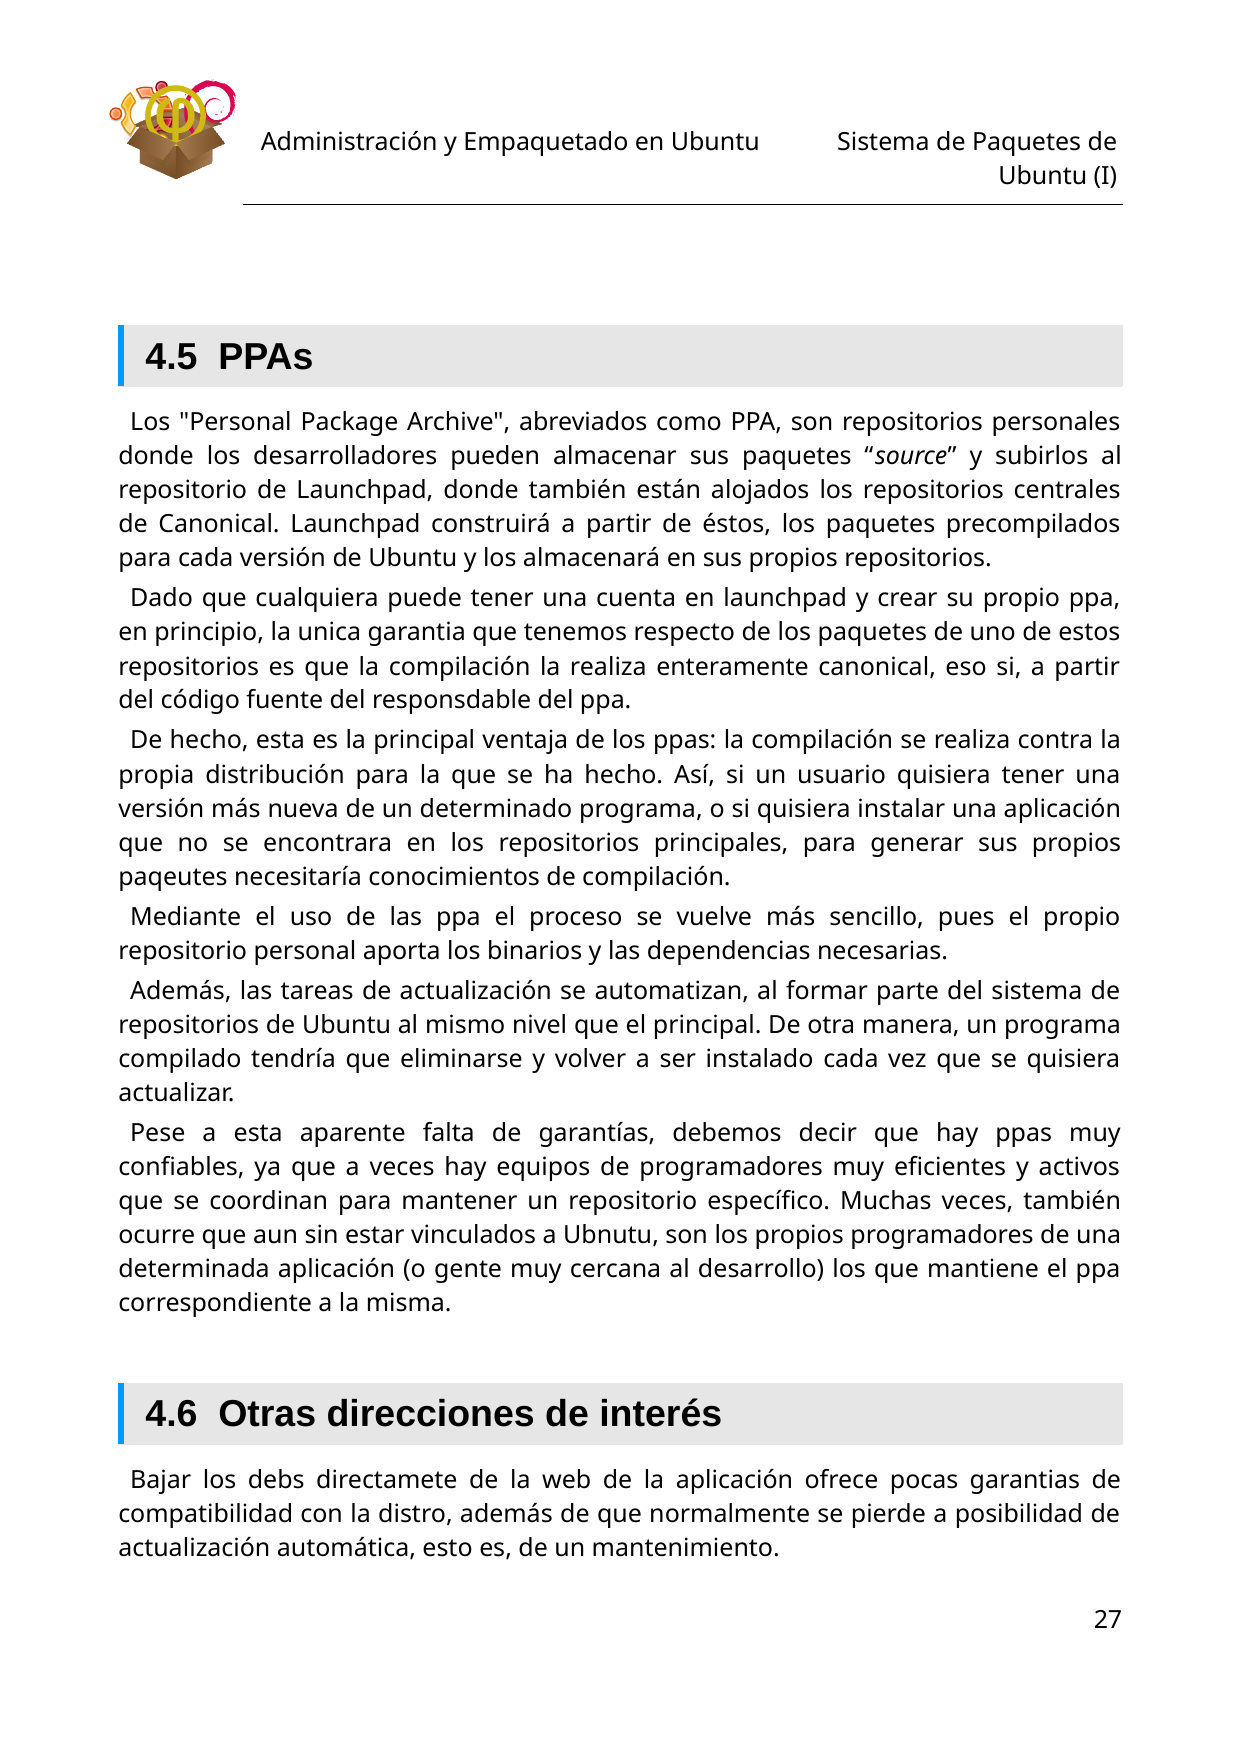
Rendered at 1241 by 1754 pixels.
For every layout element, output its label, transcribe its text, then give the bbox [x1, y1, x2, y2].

text Además, las tareas de actualización se automatizan, al formar parte del sistema de repositorios de Ubuntu al mismo nivel que el principal. De otra manera, un programa compilado tendría que eliminarse y volver a ser instalado cada vez que se quisiera actualizar. [118, 972, 1122, 1109]
text Los "Personal Package Archive", abreviados como PPA, son repositorios personales donde los desarrolladores pueden almacenar sus paquetes “source” y subirlos al repositorio de Launchpad, donde también están alojados los repositorios centrales de Canonical. Launchpad construirá a partir de éstos, los paquetes precompilados para cada versión de Ubuntu y los almacenará en sus propios repositorios. [118, 404, 1122, 574]
text De hecho, esta es la principal ventaja de los ppas: la compilación se realiza contra la propia distribución para la que se ha hecho. Así, si un usuario quisiera tener una versión más nueva de un determinado programa, o si quisiera instalar una aplicación que no se encontrara en los repositorios principales, para generar sus propios paqeutes necesitaría conocimientos de compilación. [118, 722, 1122, 892]
text Pese a esta aparente falta de garantías, debemos decir que hay ppas muy confiables, ya que a veces hay equipos de programadores muy eficientes y activos que se coordinan para mantener un repositorio específico. Muchas veces, también ocurre que aun sin estar vinculados a Ubnutu, son los propios programadores de una determinada aplicación (o gente muy cercana al desarrollo) los que mantiene el ppa correspondiente a la misma. [118, 1115, 1122, 1319]
subtitle 4.6 Otras direcciones de interés [124, 1384, 1122, 1444]
text Mediante el uso de las ppa el proceso se vuelve más sencillo, pues el propio repositorio personal aporta los binarios y las dependencias necesarias. [118, 898, 1122, 967]
subtitle 4.5 PPAs [124, 326, 1122, 386]
text Bajar los debs directamete de la web de la aplicación ofrece pocas garantias de compatibilidad con la distro, además de que normalmente se pierde a posibilidad de actualización automática, esto es, de un mantenimiento. [118, 1461, 1122, 1564]
text Dado que cualquiera puede tener una cuenta en launchpad y crear su propio ppa, en principio, la unica garantia que tenemos respecto de los paquetes de uno de estos repositorios es que la compilación la realiza enteramente canonical, eso si, a partir del código fuente del responsdable del ppa. [118, 580, 1122, 716]
